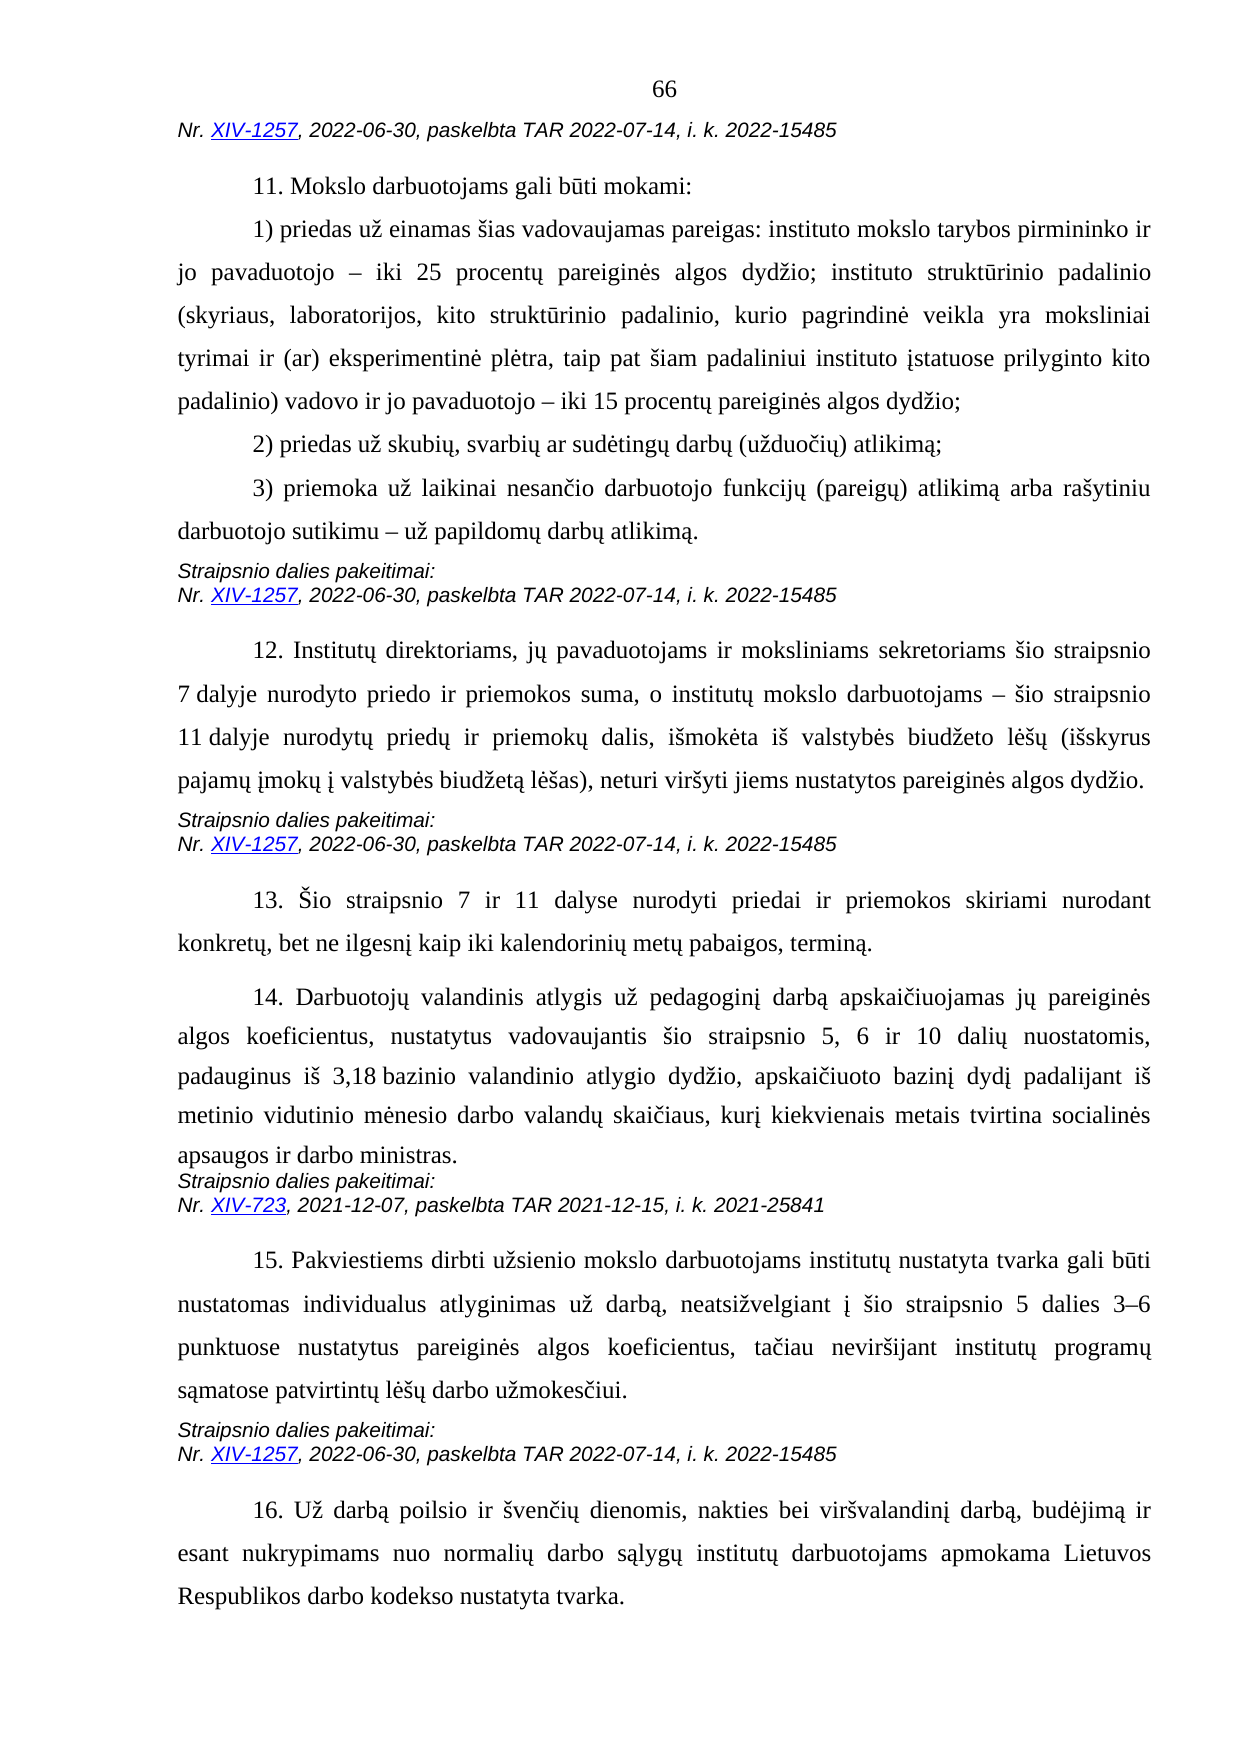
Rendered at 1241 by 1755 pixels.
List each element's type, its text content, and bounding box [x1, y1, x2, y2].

text Nr. XIV-1257, 2022-06-30, paskelbta TAR 2022-07-14, i. k. 2022-15485 [177, 1442, 1152, 1466]
text Straipsnio dalies pakeitimai: [177, 808, 1152, 832]
text 11. Mokslo darbuotojams gali būti mokami: [177, 171, 1152, 199]
text Nr. XIV-1257, 2022-06-30, paskelbta TAR 2022-07-14, i. k. 2022-15485 [177, 118, 1152, 142]
text 15. Pakviestiems dirbti užsienio mokslo darbuotojams institutų nustatyta tvarka gali būti nustatomas individualus atlyginimas už darbą, neatsižvelgiant į šio straipsnio 5 dalies 3–6 punktuose nustatytus pareiginės algos koeficientus, tačiau neviršijant institutų programų sąmatose patvirtintų lėšų darbo užmokesčiui. [177, 1246, 1152, 1404]
text 1) priedas už einamas šias vadovaujamas pareigas: instituto mokslo tarybos pirmininko ir jo pavaduotojo – iki 25 procentų pareiginės algos dydžio; instituto struktūrinio padalinio (skyriaus, laboratorijos, kito struktūrinio padalinio, kurio pagrindinė veikla yra moksliniai tyrimai ir (ar) eksperimentinė plėtra, taip pat šiam padaliniui instituto įstatuose prilyginto kito padalinio) vadovo ir jo pavaduotojo – iki 15 procentų pareiginės algos dydžio; [177, 214, 1152, 415]
text Nr. XIV-723, 2021-12-07, paskelbta TAR 2021-12-15, i. k. 2021-25841 [177, 1193, 1152, 1217]
text 14. Darbuotojų valandinis atlygis už pedagoginį darbą apskaičiuojamas jų pareiginės algos koeficientus, nustatytus vadovaujantis šio straipsnio 5, 6 ir 10 dalių nuostatomis, padauginus iš 3,18 bazinio valandinio atlygio dydžio, apskaičiuoto bazinį dydį padalijant iš metinio vidutinio mėnesio darbo valandų skaičiaus, kurį kiekvienais metais tvirtina socialinės apsaugos ir darbo ministras. [177, 971, 1152, 1169]
text Nr. XIV-1257, 2022-06-30, paskelbta TAR 2022-07-14, i. k. 2022-15485 [177, 583, 1152, 607]
text Nr. XIV-1257, 2022-06-30, paskelbta TAR 2022-07-14, i. k. 2022-15485 [177, 832, 1152, 856]
text 3) priemoka už laikinai nesančio darbuotojo funkcijų (pareigų) atlikimą arba rašytiniu darbuotojo sutikimu – už papildomų darbų atlikimą. [177, 473, 1152, 544]
text 2) priedas už skubių, svarbių ar sudėtingų darbų (užduočių) atlikimą; [177, 429, 1152, 458]
text Straipsnio dalies pakeitimai: [177, 1169, 1152, 1193]
text Straipsnio dalies pakeitimai: [177, 1418, 1152, 1442]
text 13. Šio straipsnio 7 ir 11 dalyse nurodyti priedai ir priemokos skiriami nurodant konkretų, bet ne ilgesnį kaip iki kalendorinių metų pabaigos, terminą. [177, 885, 1152, 957]
text 16. Už darbą poilsio ir švenčių dienomis, nakties bei viršvalandinį darbą, budėjimą ir esant nukrypimams nuo normalių darbo sąlygų institutų darbuotojams apmokama Lietuvos Respublikos darbo kodekso nustatyta tvarka. [177, 1495, 1152, 1610]
text Straipsnio dalies pakeitimai: [177, 559, 1152, 583]
text 12. Institutų direktoriams, jų pavaduotojams ir moksliniams sekretoriams šio straipsnio 7 dalyje nurodyto priedo ir priemokos suma, o institutų mokslo darbuotojams – šio straipsnio 11 dalyje nurodytų priedų ir priemokų dalis, išmokėta iš valstybės biudžeto lėšų (išskyrus pajamų įmokų į valstybės biudžetą lėšas), neturi viršyti jiems nustatytos pareiginės algos dydžio. [177, 636, 1152, 794]
